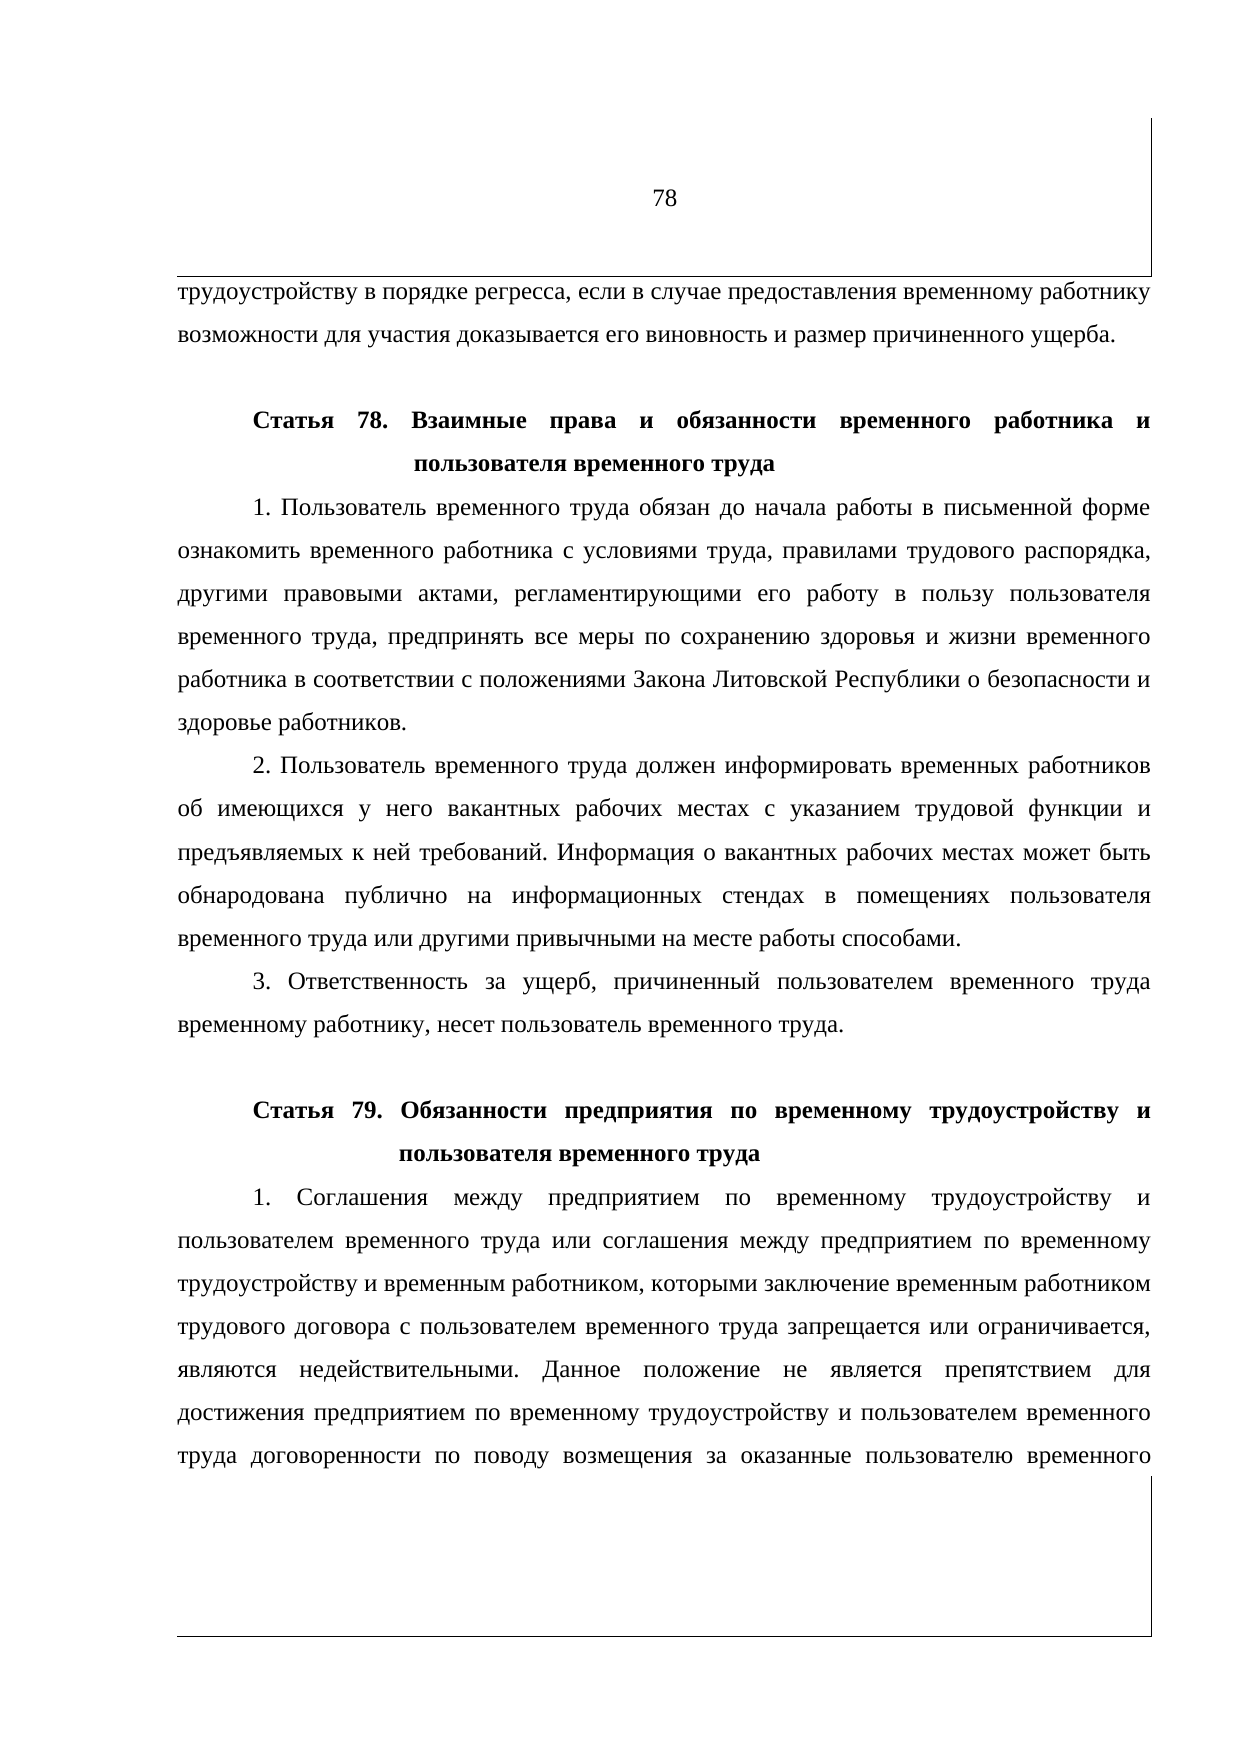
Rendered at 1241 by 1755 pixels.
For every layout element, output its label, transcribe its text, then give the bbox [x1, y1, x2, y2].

text Статья 78. Взаимные права и обязанности временного работника и пользователя временного труда [252, 405, 1152, 477]
text 3. Ответственность за ущерб, причиненный пользователем временного труда временному работнику, несет пользователь временного труда. [177, 966, 1152, 1038]
text 1. Соглашения между предприятием по временному трудоустройству и пользователем временного труда или соглашения между предприятием по временному трудоустройству и временным работником, которыми заключение временным работником трудового договора с пользователем временного труда запрещается или ограничивается, являются недействительными. Данное положение не является препятствием для достижения предприятием по временному трудоустройству и пользователем временного труда договоренности по поводу возмещения за оказанные пользователю временного [177, 1182, 1152, 1469]
text Статья 79. Обязанности предприятия по временному трудоустройству и пользователя временного труда [252, 1095, 1152, 1167]
text 1. Пользователь временного труда обязан до начала работы в письменной форме ознакомить временного работника с условиями труда, правилами трудового распорядка, другими правовыми актами, регламентирующими его работу в пользу пользователя временного труда, предпринять все меры по сохранению здоровья и жизни временного работника в соответствии с положениями Закона Литовской Республики о безопасности и здоровье работников. [177, 492, 1152, 736]
text трудоустройству в порядке регресса, если в случае предоставления временному работнику возможности для участия доказывается его виновность и размер причиненного ущерба. [177, 276, 1152, 348]
text 2. Пользователь временного труда должен информировать временных работников об имеющихся у него вакантных рабочих местах с указанием трудовой функции и предъявляемых к ней требований. Информация о вакантных рабочих местах может быть обнародована публично на информационных стендах в помещениях пользователя временного труда или другими привычными на месте работы способами. [177, 750, 1152, 952]
